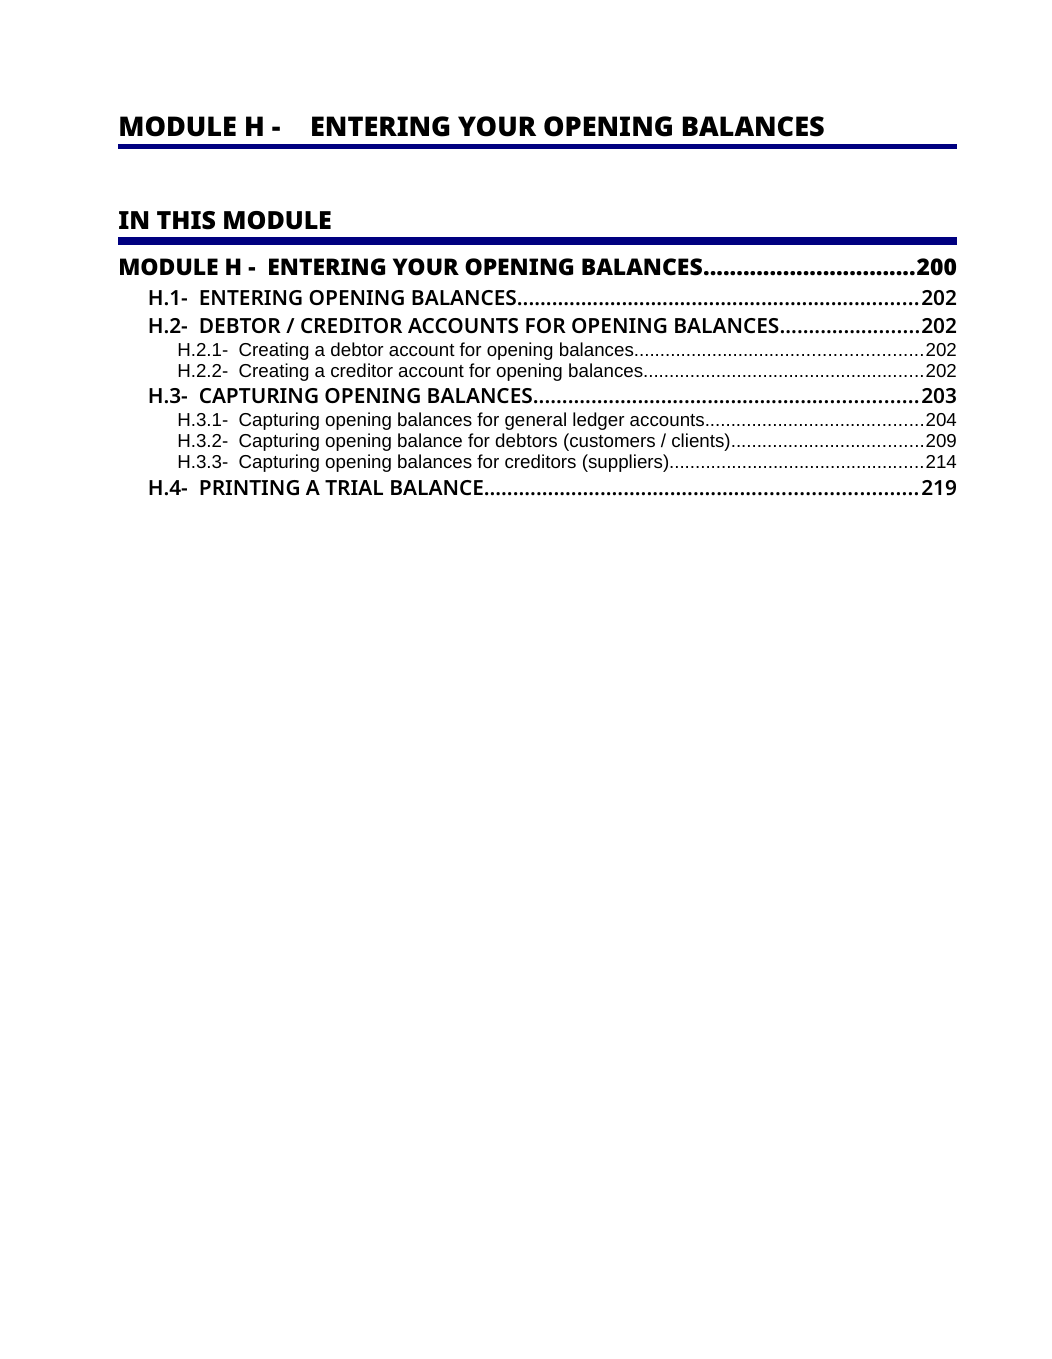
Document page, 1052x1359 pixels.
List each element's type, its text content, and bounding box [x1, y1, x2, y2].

text H.4- PRINTING A TRIAL BALANCE 219 [148, 473, 957, 501]
text H.2.2- Creating a creditor account for opening balances 202 [177, 360, 957, 381]
text MODULE H - ENTERING YOUR OPENING BALANCES 200 [118, 251, 957, 283]
text H.3.1- Capturing opening balances for general ledger accounts 204 [177, 410, 957, 431]
text H.3.3- Capturing opening balances for creditors (suppliers) 214 [177, 452, 957, 473]
text H.3- CAPTURING OPENING BALANCES 203 [148, 381, 957, 410]
text H.3.2- Capturing opening balance for debtors (customers / clients) 209 [177, 431, 957, 452]
text H.2.1- Creating a debtor account for opening balances 202 [177, 339, 957, 360]
text H.1- ENTERING OPENING BALANCES 202 [148, 283, 957, 311]
subtitle IN THIS MODULE [118, 203, 957, 237]
text H.2- DEBTOR / CREDITOR ACCOUNTS FOR OPENING BALANCES 202 [148, 311, 957, 339]
subtitle ENTERING YOUR OPENING BALANCES [118, 107, 957, 144]
